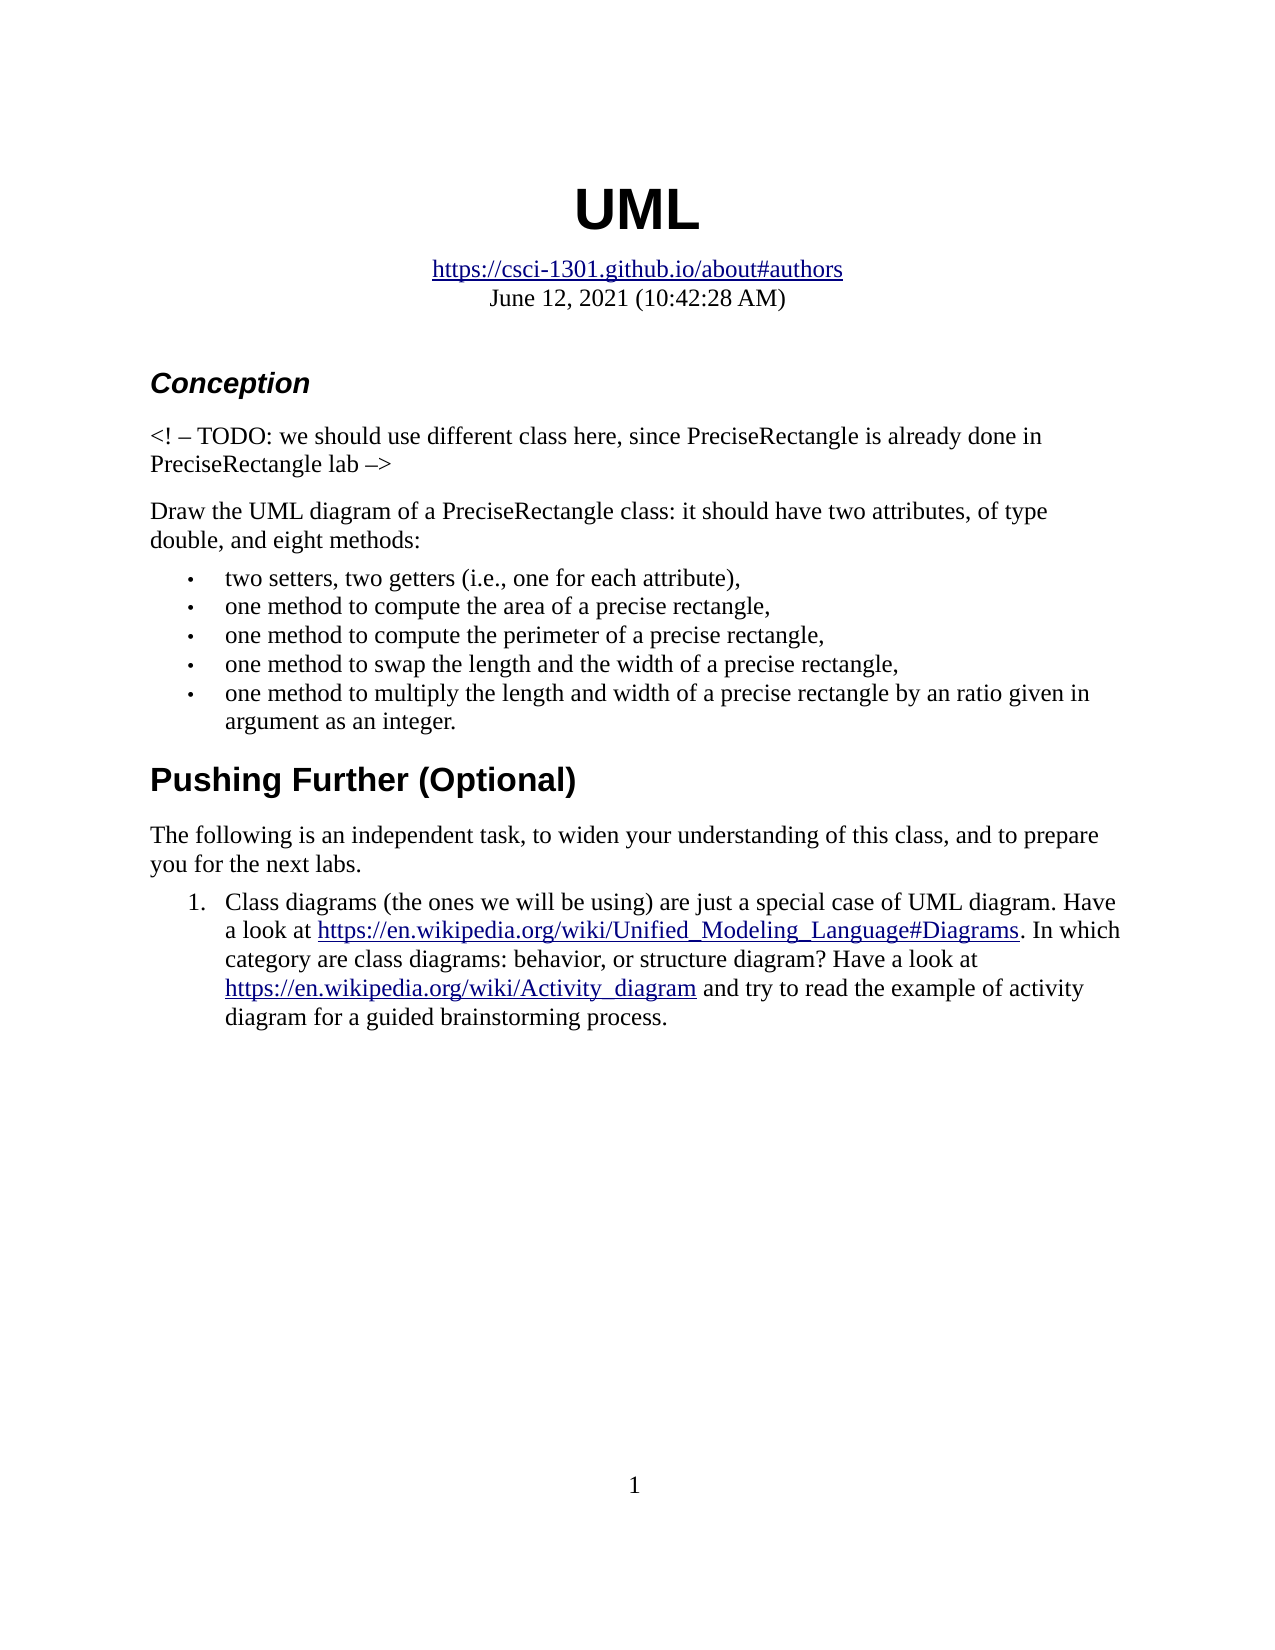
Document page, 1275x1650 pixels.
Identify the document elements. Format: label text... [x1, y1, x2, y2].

subtitle Pushing Further (Optional) [150, 760, 1125, 799]
list one method to multiply the length and width of a precise rectangle by an ratio given in argument as an integer. [187, 678, 1125, 735]
subtitle Conception [150, 366, 1125, 399]
title UML [150, 175, 1125, 242]
text <! – TODO: we should use different class here, since PreciseRectangle is already done in PreciseRectangle lab –> [150, 421, 1125, 478]
list one method to compute the perimeter of a precise rectangle, [187, 620, 1125, 649]
list one method to swap the length and the width of a precise rectangle, [187, 649, 1125, 678]
text https://csci-1301.github.io/about#authors [150, 254, 1125, 283]
list Class diagrams (the ones we will be using) are just a special case of UML diagram. Have a look at https://en.wikipedia.org/wiki/Unified_Modeling_Language#Diagrams. In which category are class diagrams: behavior, or structure diagram? Have a look at https://en.wikipedia.org/wiki/Activity_diagram and try to read the example of activity diagram for a guided brainstorming process. [187, 887, 1125, 1031]
text June 12, 2021 (10:42:28 AM) [150, 283, 1125, 312]
list two setters, two getters (i.e., one for each attribute), [187, 563, 1125, 591]
text The following is an independent task, to widen your understanding of this class, and to prepare you for the next labs. [150, 820, 1125, 878]
text Draw the UML diagram of a PreciseRectangle class: it should have two attributes, of type double, and eight methods: [150, 496, 1125, 554]
list one method to compute the area of a precise rectangle, [187, 591, 1125, 620]
